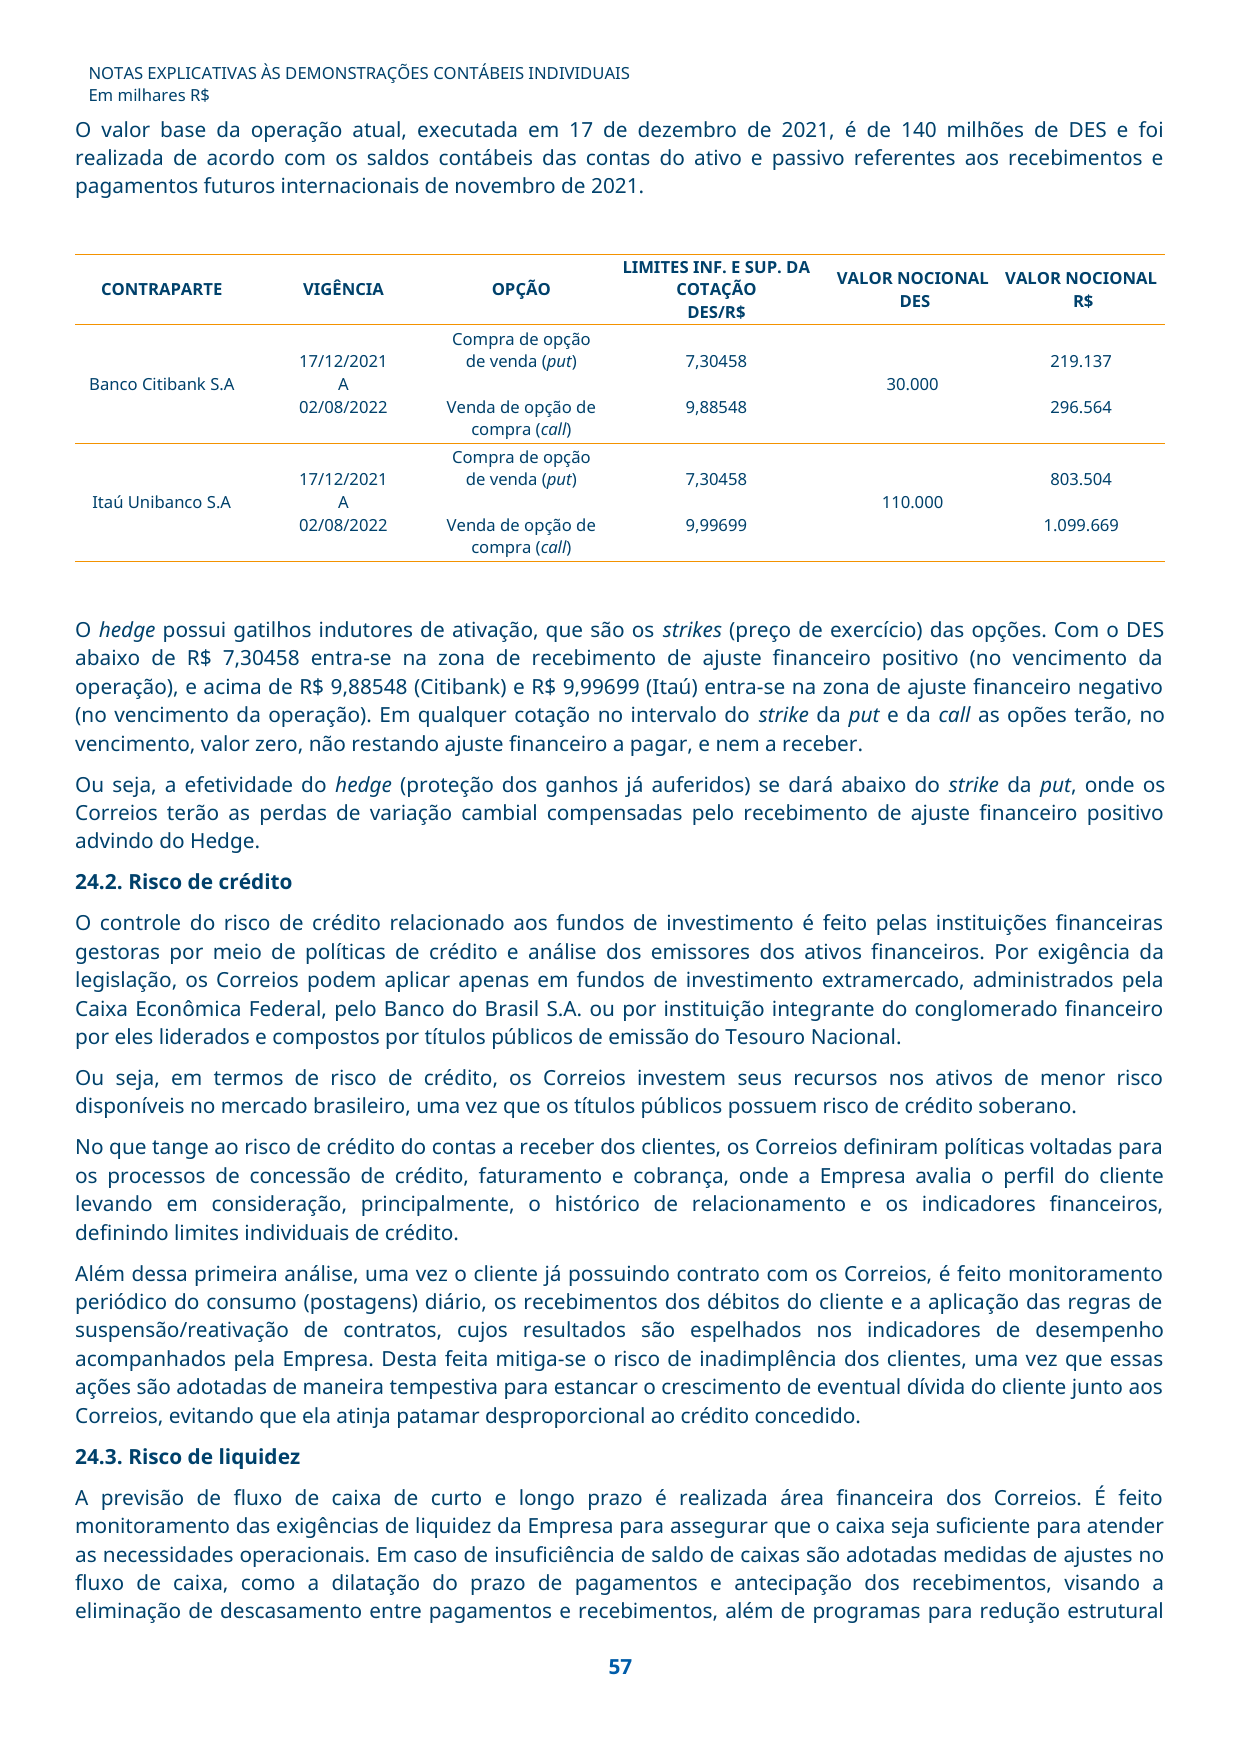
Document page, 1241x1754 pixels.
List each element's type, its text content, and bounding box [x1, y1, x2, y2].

table_header VALOR NOCIONAL R$ [997, 255, 1165, 324]
text Ou seja, em termos de risco de crédito, os Correios investem seus recursos nos ativos de menor risco disponíveis no mercado brasileiro, uma vez que os títulos públicos possuem risco de crédito soberano. [75, 1063, 1165, 1120]
list Risco de liquidez [75, 1442, 1165, 1470]
table_cell Banco Citibank S.A [75, 325, 248, 442]
table_cell Compra de opção de venda (put) Venda de opção de compra (call) [438, 325, 604, 442]
text O valor base da operação atual, executada em 17 de dezembro de 2021, é de 140 milhões de DES e foi realizada de acordo com os saldos contábeis das contas do ativo e passivo referentes aos recebimentos e pagamentos futuros internacionais de novembro de 2021. [75, 115, 1165, 200]
table_cell 110.000 [828, 444, 997, 561]
table_cell 219.137 296.564 [997, 325, 1165, 442]
table_header VIGÊNCIA [248, 255, 438, 324]
table_cell 7,30458 9,88548 [604, 325, 828, 442]
text O hedge possui gatilhos indutores de ativação, que são os strikes (preço de exercício) das opções. Com o DES abaixo de R$ 7,30458 entra-se na zona de recebimento de ajuste financeiro positivo (no vencimento da operação), e acima de R$ 9,88548 (Citibank) e R$ 9,99699 (Itaú) entra-se na zona de ajuste financeiro negativo (no vencimento da operação). Em qualquer cotação no intervalo do strike da put e da call as opões terão, no vencimento, valor zero, não restando ajuste financeiro a pagar, e nem a receber. [75, 615, 1165, 757]
table_header OPÇÃO [438, 255, 604, 324]
table_header LIMITES INF. E SUP. DA COTAÇÃO DES/R$ [604, 255, 828, 324]
text No que tange ao risco de crédito do contas a receber dos clientes, os Correios definiram políticas voltadas para os processos de concessão de crédito, faturamento e cobrança, onde a Empresa avalia o perfil do cliente levando em consideração, principalmente, o histórico de relacionamento e os indicadores financeiros, definindo limites individuais de crédito. [75, 1132, 1165, 1246]
text Ou seja, a efetividade do hedge (proteção dos ganhos já auferidos) se dará abaixo do strike da put, onde os Correios terão as perdas de variação cambial compensadas pelo recebimento de ajuste financeiro positivo advindo do Hedge. [75, 770, 1165, 855]
text A previsão de fluxo de caixa de curto e longo prazo é realizada área financeira dos Correios. É feito monitoramento das exigências de liquidez da Empresa para assegurar que o caixa seja suficiente para atender as necessidades operacionais. Em caso de insuficiência de saldo de caixas são adotadas medidas de ajustes no fluxo de caixa, como a dilatação do prazo de pagamentos e antecipação dos recebimentos, visando a eliminação de descasamento entre pagamentos e recebimentos, além de programas para redução estrutural [75, 1483, 1165, 1625]
table_cell Itaú Unibanco S.A [75, 444, 248, 561]
table_cell 7,30458 9,99699 [604, 444, 828, 561]
table_cell 17/12/2021 A 02/08/2022 [248, 325, 438, 442]
table_cell 17/12/2021 A 02/08/2022 [248, 444, 438, 561]
table_header VALOR NOCIONAL DES [828, 255, 997, 324]
list Risco de crédito [75, 867, 1165, 896]
text Além dessa primeira análise, uma vez o cliente já possuindo contrato com os Correios, é feito monitoramento periódico do consumo (postagens) diário, os recebimentos dos débitos do cliente e a aplicação das regras de suspensão/reativação de contratos, cujos resultados são espelhados nos indicadores de desempenho acompanhados pela Empresa. Desta feita mitiga-se o risco de inadimplência dos clientes, uma vez que essas ações são adotadas de maneira tempestiva para estancar o crescimento de eventual dívida do cliente junto aos Correios, evitando que ela atinja patamar desproporcional ao crédito concedido. [75, 1259, 1165, 1429]
table_header CONTRAPARTE [75, 255, 248, 324]
table_cell 30.000 [828, 325, 997, 442]
text O controle do risco de crédito relacionado aos fundos de investimento é feito pelas instituições financeiras gestoras por meio de políticas de crédito e análise dos emissores dos ativos financeiros. Por exigência da legislação, os Correios podem aplicar apenas em fundos de investimento extramercado, administrados pela Caixa Econômica Federal, pelo Banco do Brasil S.A. ou por instituição integrante do conglomerado financeiro por eles liderados e compostos por títulos públicos de emissão do Tesouro Nacional. [75, 908, 1165, 1051]
table_cell 803.504 1.099.669 [997, 444, 1165, 561]
table_cell Compra de opção de venda (put) Venda de opção de compra (call) [438, 444, 604, 561]
